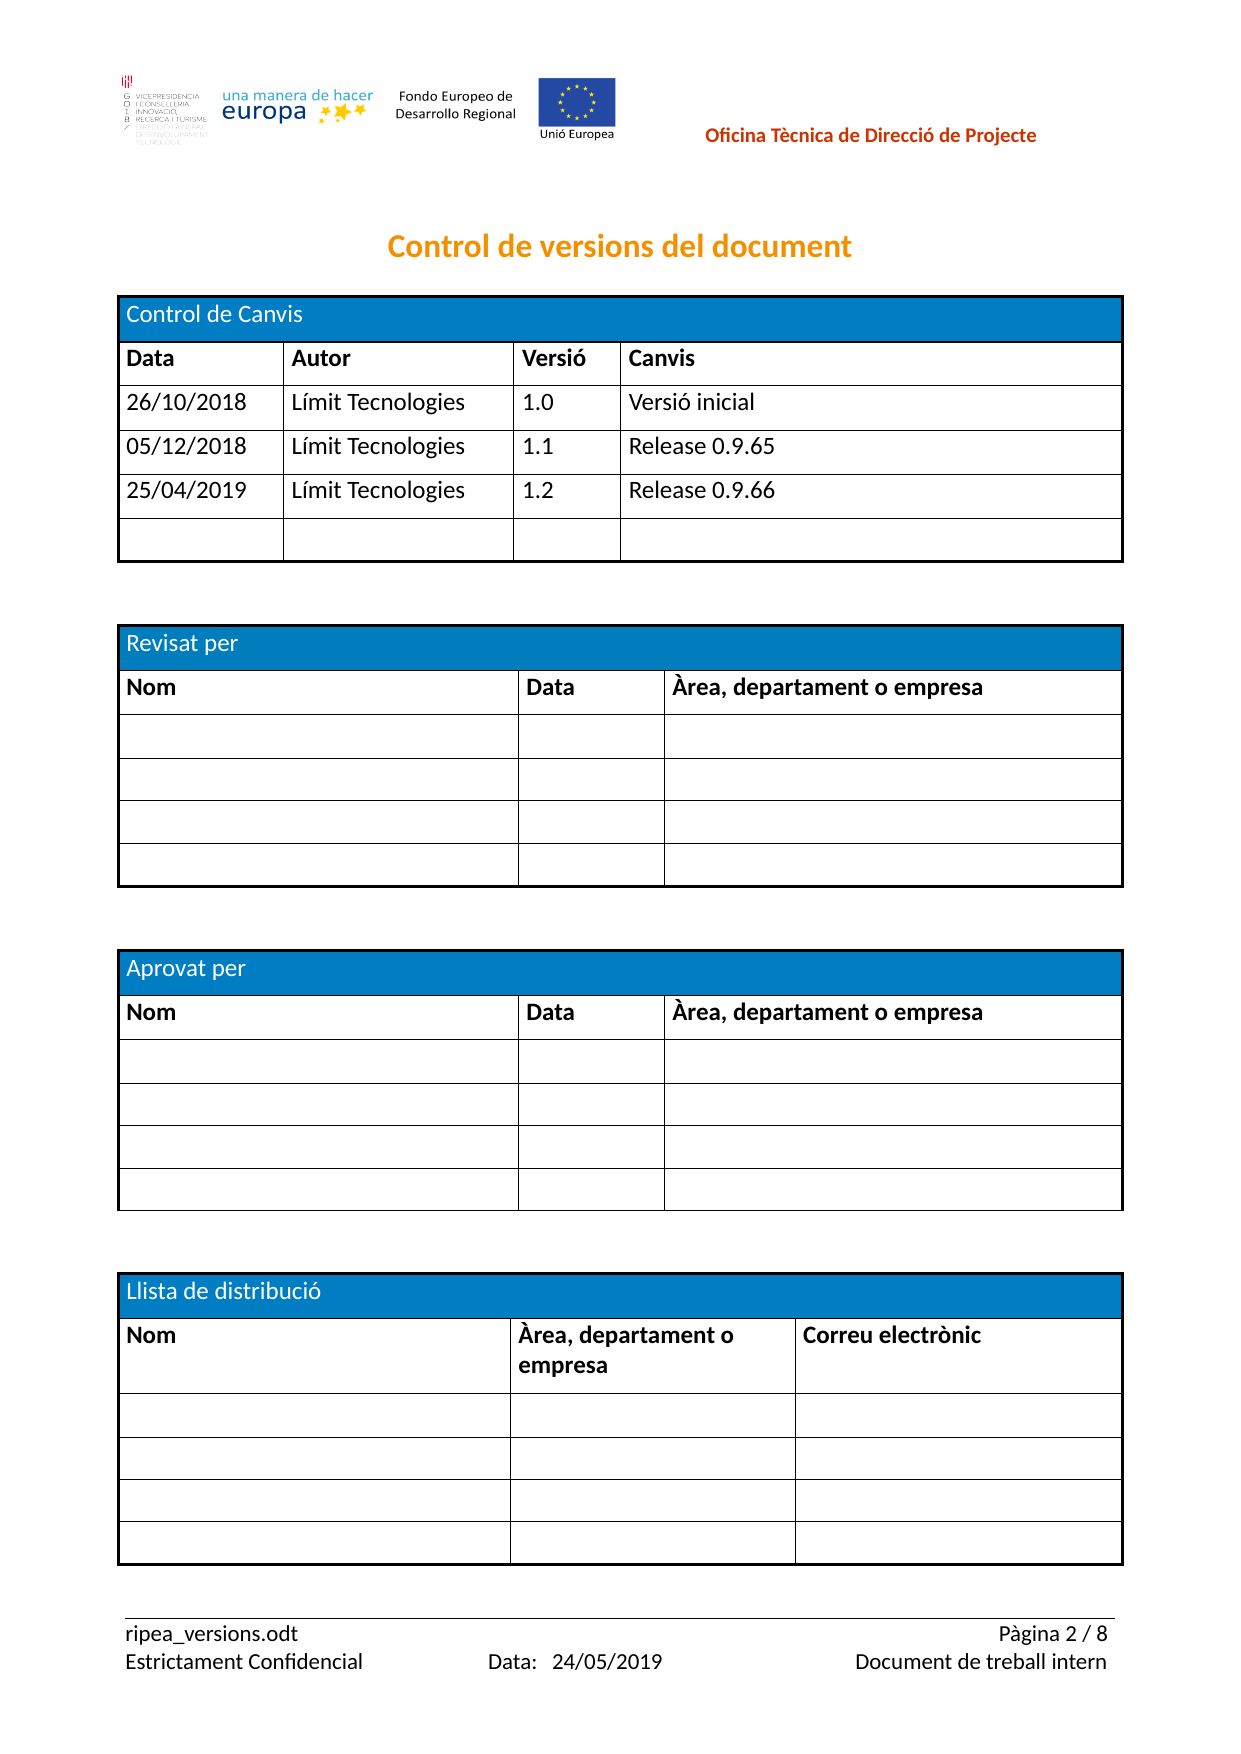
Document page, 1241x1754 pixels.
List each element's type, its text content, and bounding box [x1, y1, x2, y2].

table_cell 1.1 [514, 431, 620, 473]
table_cell Nom [120, 671, 518, 714]
table_cell [519, 715, 664, 758]
table_cell 26/10/2018 [120, 386, 283, 429]
table_cell Versió inicial [621, 386, 1121, 429]
table_header Control de Canvis [120, 298, 1121, 341]
table_cell [120, 801, 518, 843]
table_cell Àrea, departament o empresa [511, 1319, 795, 1393]
table_cell Àrea, departament o empresa [665, 671, 1121, 714]
table_cell [665, 1169, 1121, 1210]
table_cell [796, 1480, 1121, 1521]
table_cell [120, 519, 283, 560]
table_cell [511, 1438, 795, 1479]
table_cell [120, 1084, 518, 1125]
table_header Llista de distribució [120, 1275, 1121, 1318]
picture [219, 73, 621, 147]
table_cell [120, 1394, 510, 1437]
table_cell 25/04/2019 [120, 475, 283, 518]
table_cell [120, 1040, 518, 1083]
table_cell [796, 1438, 1121, 1479]
table_cell [665, 1126, 1121, 1168]
table_cell [665, 1084, 1121, 1125]
table_cell [519, 1084, 664, 1125]
table_cell [665, 715, 1121, 758]
table_cell [120, 1522, 510, 1563]
table_cell [511, 1394, 795, 1437]
table_cell [519, 759, 664, 800]
table_cell Data [120, 343, 283, 385]
table_cell Límit Tecnologies [284, 475, 513, 518]
table_cell 05/12/2018 [120, 431, 283, 473]
table_cell Nom [120, 1319, 510, 1393]
table_cell [665, 1040, 1121, 1083]
table_cell [120, 844, 518, 885]
table_cell [284, 519, 513, 560]
table_cell [511, 1522, 795, 1563]
table_cell [796, 1394, 1121, 1437]
table_cell [511, 1480, 795, 1521]
table_cell [665, 801, 1121, 843]
table_cell [120, 1169, 518, 1210]
table_cell Límit Tecnologies [284, 431, 513, 473]
table_cell Versió [514, 343, 620, 385]
table_header Revisat per [120, 627, 1121, 670]
table_cell [621, 519, 1121, 560]
table_cell [665, 844, 1121, 885]
table_cell Release 0.9.66 [621, 475, 1121, 518]
table_cell Data [519, 671, 664, 714]
table_cell Límit Tecnologies [284, 386, 513, 429]
table_cell Correu electrònic [796, 1319, 1121, 1393]
subtitle Control de versions del document [118, 225, 1122, 266]
table_cell [120, 1480, 510, 1521]
table_cell [120, 759, 518, 800]
table_cell Data [519, 996, 664, 1039]
table_cell Release 0.9.65 [621, 431, 1121, 473]
table_cell Nom [120, 996, 518, 1039]
table_cell [120, 1438, 510, 1479]
table_header Aprovat per [120, 952, 1121, 995]
picture [118, 73, 213, 147]
table_cell [120, 715, 518, 758]
table_cell [120, 1126, 518, 1168]
table_cell [519, 1169, 664, 1210]
table_cell [519, 844, 664, 885]
table_cell [519, 801, 664, 843]
table_cell [665, 759, 1121, 800]
table_cell [514, 519, 620, 560]
table_cell Àrea, departament o empresa [665, 996, 1121, 1039]
table_cell 1.0 [514, 386, 620, 429]
table_cell [519, 1040, 664, 1083]
table_cell 1.2 [514, 475, 620, 518]
table_cell [796, 1522, 1121, 1563]
table_cell Autor [284, 343, 513, 385]
table_cell Canvis [621, 343, 1121, 385]
table_cell [519, 1126, 664, 1168]
